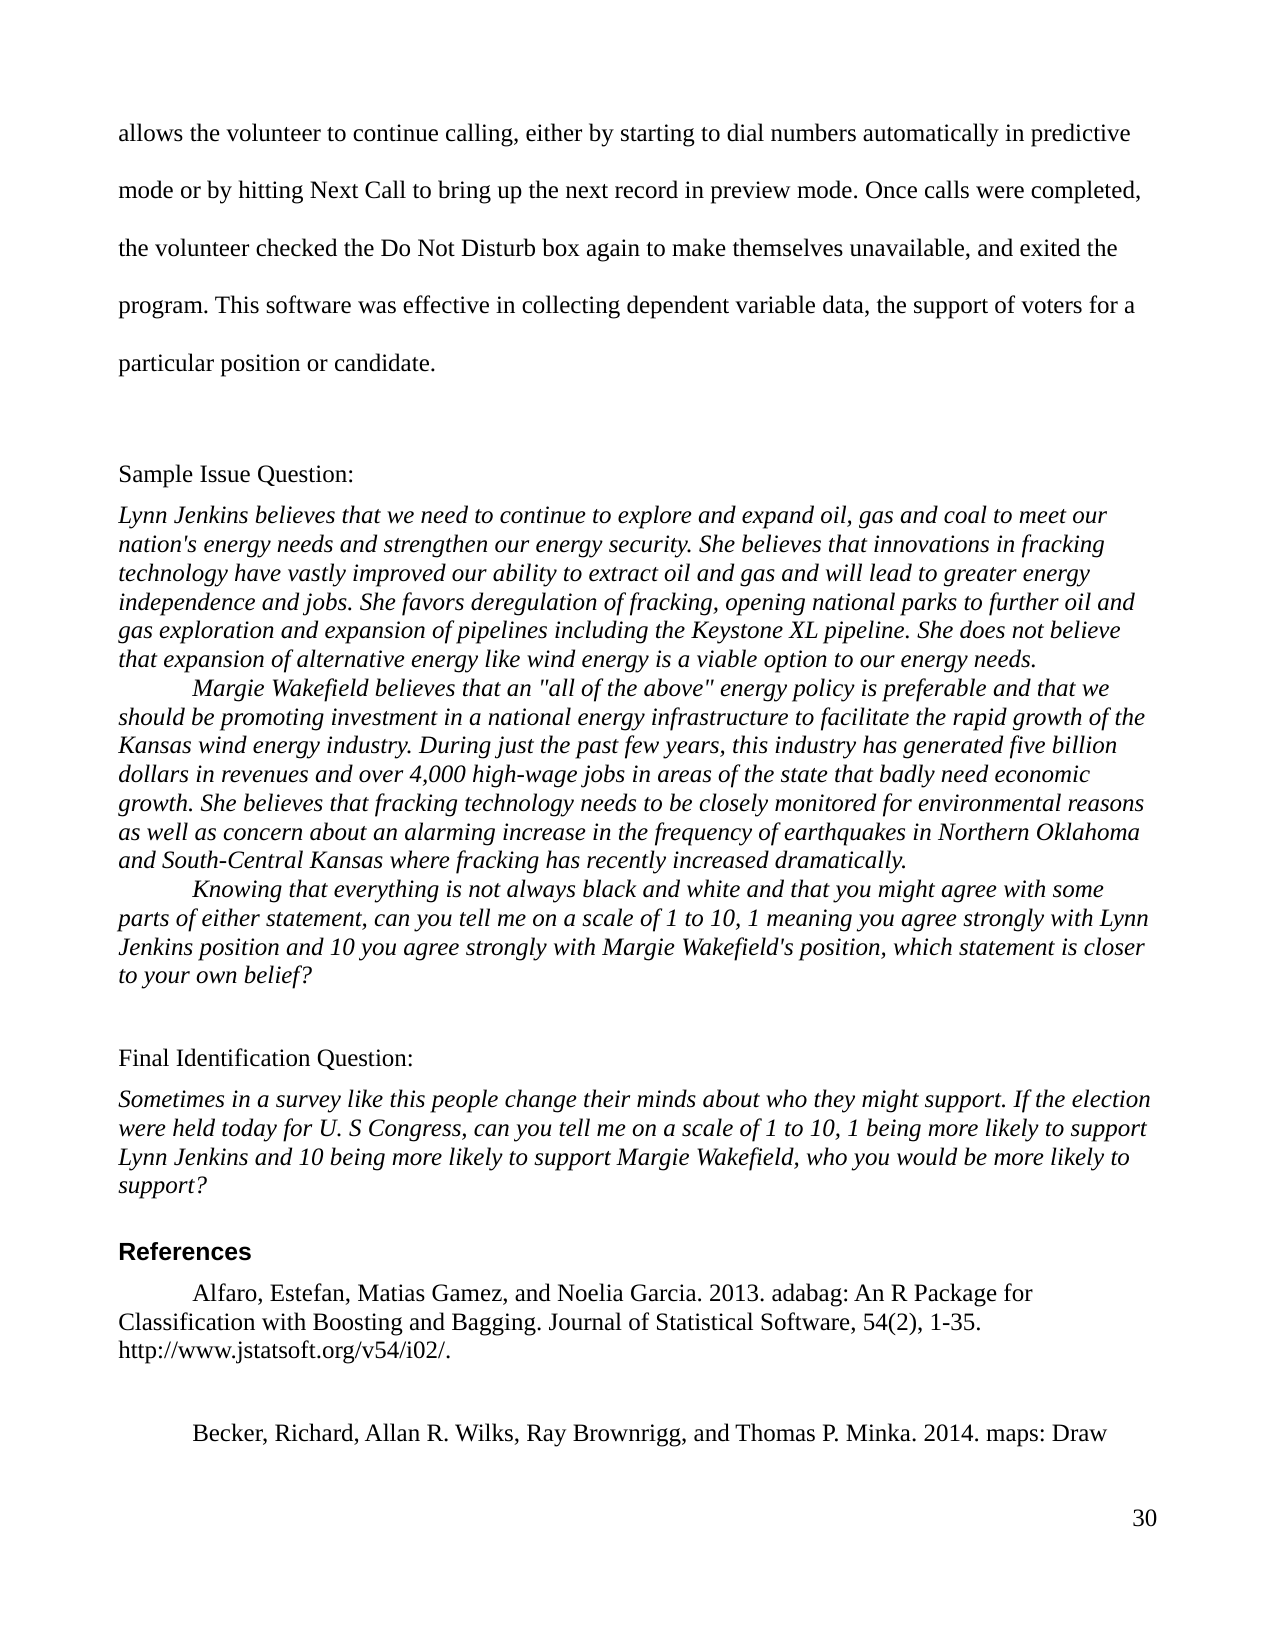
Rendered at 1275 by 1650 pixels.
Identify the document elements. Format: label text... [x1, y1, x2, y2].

text Knowing that everything is not always black and white and that you might agree with some parts of either statement, can you tell me on a scale of 1 to 10, 1 meaning you agree strongly with Lynn Jenkins position and 10 you agree strongly with Margie Wakefield's position, which statement is closer to your own belief? [118, 874, 1157, 989]
subtitle References [118, 1237, 1157, 1265]
text Margie Wakefield believes that an "all of the above" energy policy is preferable and that we should be promoting investment in a national energy infrastructure to facilitate the rapid growth of the Kansas wind energy industry. During just the past few years, this industry has generated five billion dollars in revenues and over 4,000 high-wage jobs in areas of the state that badly need economic growth. She believes that fracking technology needs to be closely monitored for environmental reasons as well as concern about an alarming increase in the frequency of earthquakes in Northern Oklahoma and South-Central Kansas where fracking has recently increased dramatically. [118, 673, 1157, 874]
text Lynn Jenkins believes that we need to continue to explore and expand oil, gas and coal to meet our nation's energy needs and strengthen our energy security. She believes that innovations in fracking technology have vastly improved our ability to extract oil and gas and will lead to greater energy independence and jobs. She favors deregulation of fracking, opening national parks to further oil and gas exploration and expansion of pipelines including the Keystone XL pipeline. She does not believe that expansion of alternative energy like wind energy is a viable option to our energy needs. [118, 501, 1157, 673]
text allows the volunteer to continue calling, either by starting to dial numbers automatically in predictive mode or by hitting Next Call to bring up the next record in preview mode. Once calls were completed, the volunteer checked the Do Not Disturb box again to make themselves unavailable, and exited the program. This software was effective in collecting dependent variable data, the support of voters for a particular position or candidate. [118, 118, 1157, 377]
text Sample Issue Question: [118, 459, 1157, 488]
text Becker, Richard, Allan R. Wilks, Ray Brownrigg, and Thomas P. Minka. 2014. maps: Draw [118, 1418, 1157, 1447]
text Sometimes in a survey like this people change their minds about who they might support. If the election were held today for U. S Congress, can you tell me on a scale of 1 to 10, 1 being more likely to support Lynn Jenkins and 10 being more likely to support Margie Wakefield, who you would be more likely to support? [118, 1084, 1157, 1199]
text Final Identification Question: [118, 1043, 1157, 1072]
text Alfaro, Estefan, Matias Gamez, and Noelia Garcia. 2013. adabag: An R Package for Classification with Boosting and Bagging. Journal of Statistical Software, 54(2), 1-35. http://www.jstatsoft.org/v54/i02/. [118, 1278, 1157, 1364]
